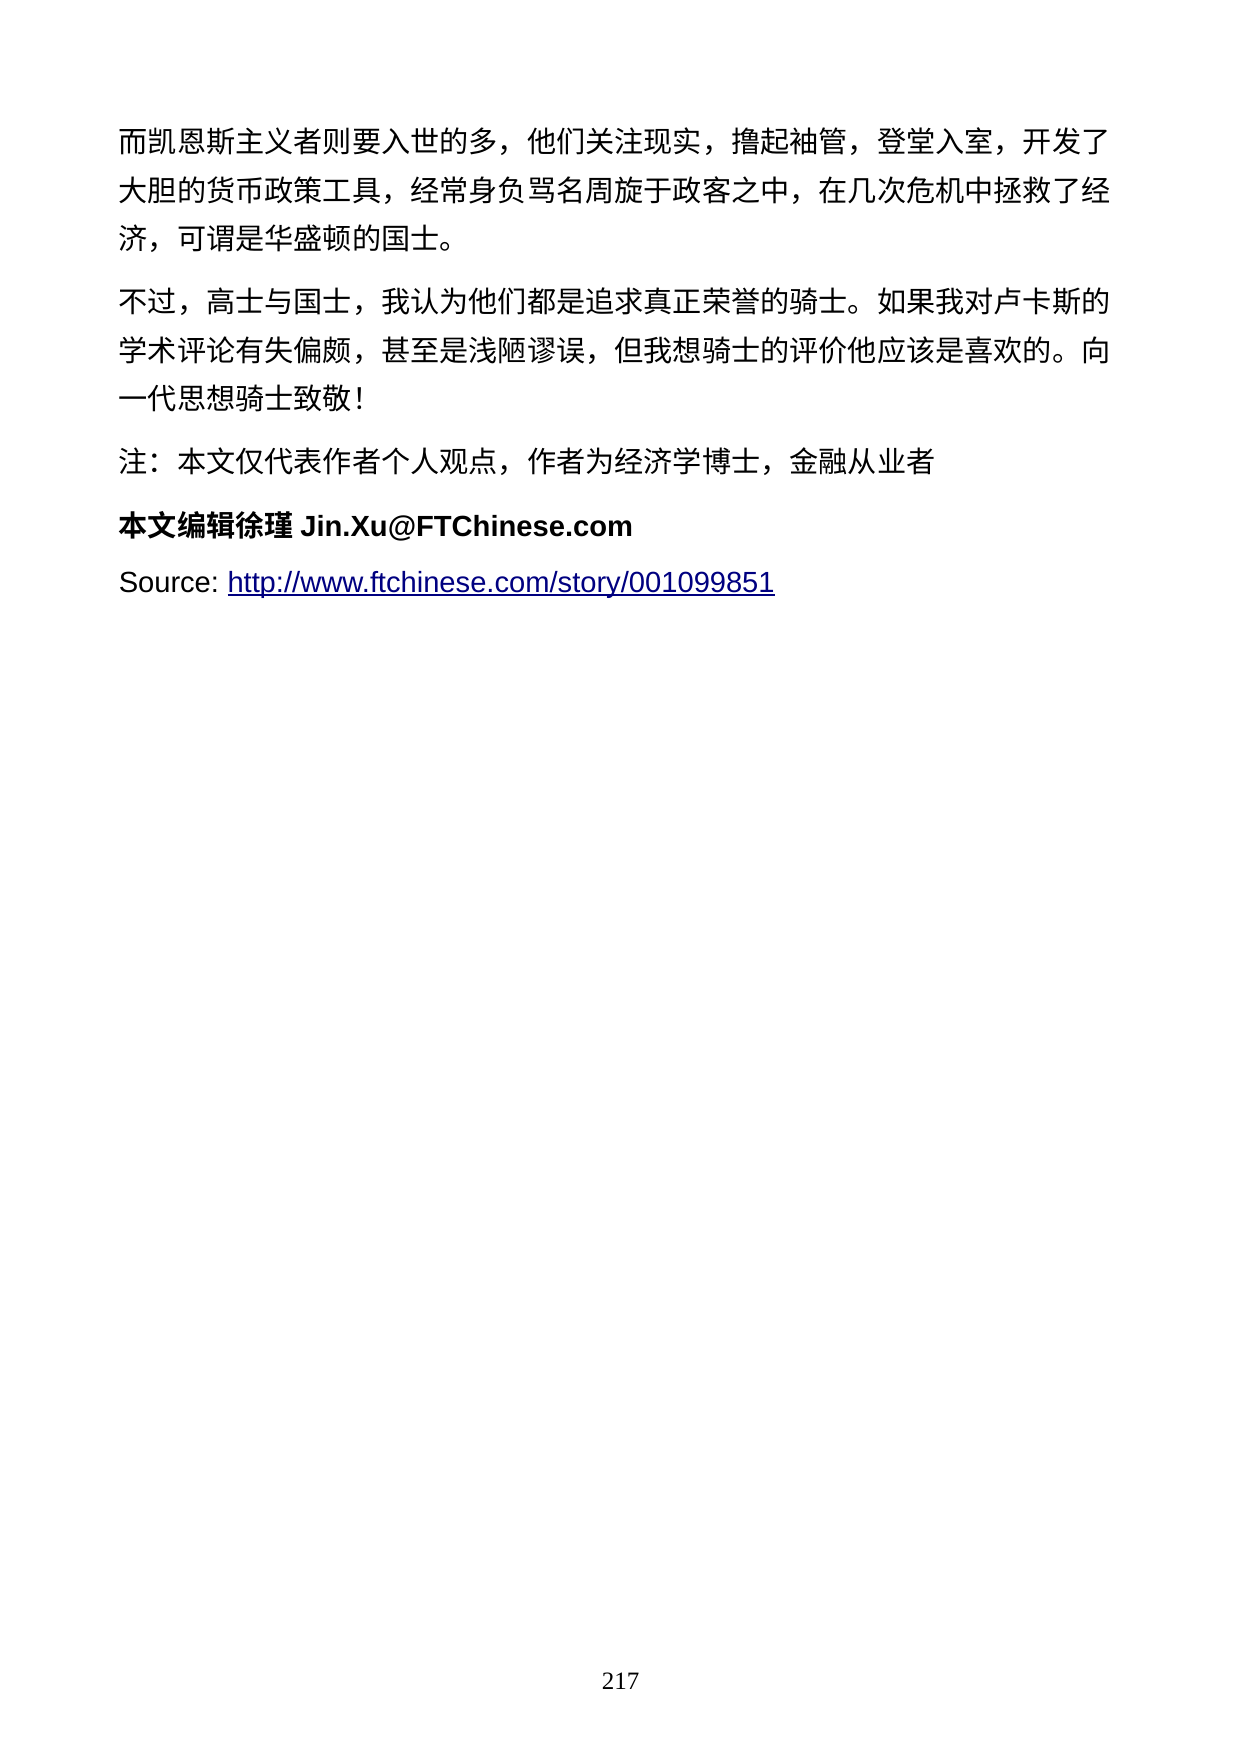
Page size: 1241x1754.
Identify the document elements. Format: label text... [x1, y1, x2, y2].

text 而凯恩斯主义者则要入世的多，他们关注现实，撸起袖管，登堂入室，开发了大胆的货币政策工具，经常身负骂名周旋于政客之中，在几次危机中拯救了经济，可谓是华盛顿的国士。 [118, 118, 1122, 258]
text Source: http://www.ftchinese.com/story/001099851 [118, 565, 1122, 599]
text 注：本文仅代表作者个人观点，作者为经济学博士，金融从业者 [118, 439, 1122, 481]
text 本文编辑徐瑾 Jin.Xu@FTChinese.com [118, 502, 1122, 544]
text 不过，高士与国士，我认为他们都是追求真正荣誉的骑士。如果我对卢卡斯的学术评论有失偏颇，甚至是浅陋谬误，但我想骑士的评价他应该是喜欢的。向一代思想骑士致敬！ [118, 279, 1122, 418]
